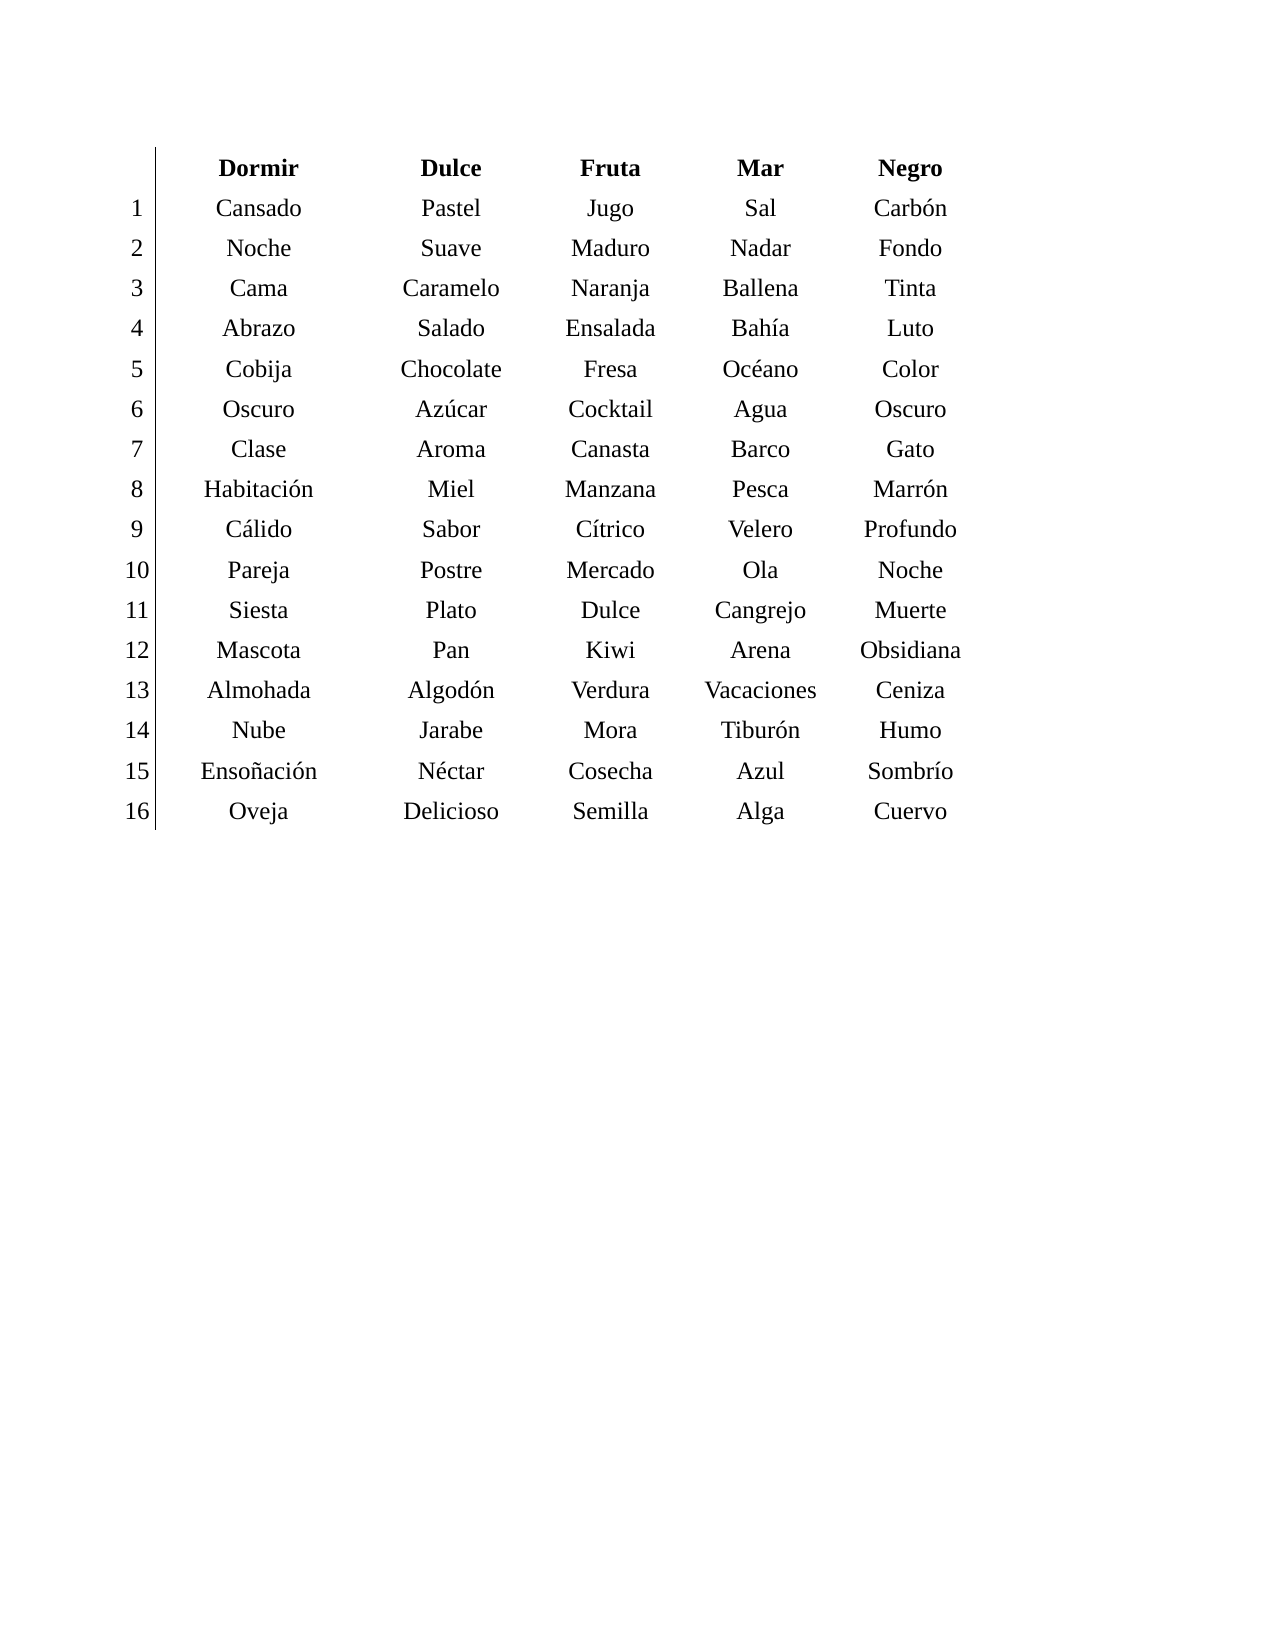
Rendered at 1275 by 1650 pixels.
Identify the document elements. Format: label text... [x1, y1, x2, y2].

table_cell 1 [118, 187, 155, 227]
table_cell 11 [118, 589, 155, 629]
table_cell 5 [118, 348, 155, 388]
table_cell Fresa [540, 348, 681, 388]
table_cell Gato [840, 428, 981, 468]
table_header [118, 147, 155, 187]
table_cell Luto [840, 308, 981, 348]
table_cell Azul [681, 750, 840, 790]
table_cell Miel [362, 469, 540, 509]
table_cell Semilla [540, 790, 681, 830]
table_cell Cangrejo [681, 589, 840, 629]
table_cell Canasta [540, 428, 681, 468]
table_cell 12 [118, 629, 155, 669]
table_cell Azúcar [362, 388, 540, 428]
table_cell 13 [118, 670, 155, 710]
table_cell Cítrico [540, 509, 681, 549]
table_cell Naranja [540, 268, 681, 308]
table_cell Plato [362, 589, 540, 629]
table_cell Vacaciones [681, 670, 840, 710]
table_cell Muerte [840, 589, 981, 629]
table_cell Mascota [156, 629, 362, 669]
table_cell Fondo [840, 227, 981, 267]
table_cell 8 [118, 469, 155, 509]
table_cell Nube [156, 710, 362, 750]
table_cell Pastel [362, 187, 540, 227]
table_cell Bahía [681, 308, 840, 348]
table_cell Océano [681, 348, 840, 388]
table_cell Cosecha [540, 750, 681, 790]
table_cell Noche [156, 227, 362, 267]
table_cell Kiwi [540, 629, 681, 669]
table_cell Profundo [840, 509, 981, 549]
table_cell Cobija [156, 348, 362, 388]
table_cell Cuervo [840, 790, 981, 830]
table_cell Habitación [156, 469, 362, 509]
table_cell Cocktail [540, 388, 681, 428]
table_cell Cansado [156, 187, 362, 227]
table_cell Almohada [156, 670, 362, 710]
table_cell Néctar [362, 750, 540, 790]
table_cell Chocolate [362, 348, 540, 388]
table_cell Pareja [156, 549, 362, 589]
table_cell Nadar [681, 227, 840, 267]
table_cell Alga [681, 790, 840, 830]
table_cell Verdura [540, 670, 681, 710]
table_cell 14 [118, 710, 155, 750]
table_header Fruta [540, 147, 681, 187]
table_header Negro [840, 147, 981, 187]
table_cell Pesca [681, 469, 840, 509]
table_cell Salado [362, 308, 540, 348]
table_header Mar [681, 147, 840, 187]
table_cell Marrón [840, 469, 981, 509]
table_cell Ensoñación [156, 750, 362, 790]
table_cell Algodón [362, 670, 540, 710]
table_cell Ola [681, 549, 840, 589]
table_cell Sal [681, 187, 840, 227]
table_cell Delicioso [362, 790, 540, 830]
table_cell Caramelo [362, 268, 540, 308]
table_cell Clase [156, 428, 362, 468]
table_cell Siesta [156, 589, 362, 629]
table_cell 15 [118, 750, 155, 790]
table_cell Jugo [540, 187, 681, 227]
table_cell Ensalada [540, 308, 681, 348]
table_cell Ceniza [840, 670, 981, 710]
table_cell Manzana [540, 469, 681, 509]
table_cell Agua [681, 388, 840, 428]
table_header Dormir [156, 147, 362, 187]
table_cell 7 [118, 428, 155, 468]
table_cell 9 [118, 509, 155, 549]
table_cell Oscuro [840, 388, 981, 428]
table_cell 4 [118, 308, 155, 348]
table_cell 10 [118, 549, 155, 589]
table_cell Abrazo [156, 308, 362, 348]
table_cell Ballena [681, 268, 840, 308]
table_cell Suave [362, 227, 540, 267]
table_cell 6 [118, 388, 155, 428]
table_cell Aroma [362, 428, 540, 468]
table_cell Carbón [840, 187, 981, 227]
table_cell Barco [681, 428, 840, 468]
table_cell 3 [118, 268, 155, 308]
table_cell Noche [840, 549, 981, 589]
table_cell Mora [540, 710, 681, 750]
table_cell Velero [681, 509, 840, 549]
table_cell Cama [156, 268, 362, 308]
table_cell Arena [681, 629, 840, 669]
table_cell Dulce [540, 589, 681, 629]
table_cell Tiburón [681, 710, 840, 750]
table_cell Sabor [362, 509, 540, 549]
table_cell Oscuro [156, 388, 362, 428]
table_cell Color [840, 348, 981, 388]
table_cell Obsidiana [840, 629, 981, 669]
table_cell Humo [840, 710, 981, 750]
table_cell Maduro [540, 227, 681, 267]
table_cell Tinta [840, 268, 981, 308]
table_cell Pan [362, 629, 540, 669]
table_header Dulce [362, 147, 540, 187]
table_cell Sombrío [840, 750, 981, 790]
table_cell Mercado [540, 549, 681, 589]
table_cell Postre [362, 549, 540, 589]
table_cell Jarabe [362, 710, 540, 750]
table_cell Cálido [156, 509, 362, 549]
table_cell Oveja [156, 790, 362, 830]
table_cell 2 [118, 227, 155, 267]
table_cell 16 [118, 790, 155, 830]
